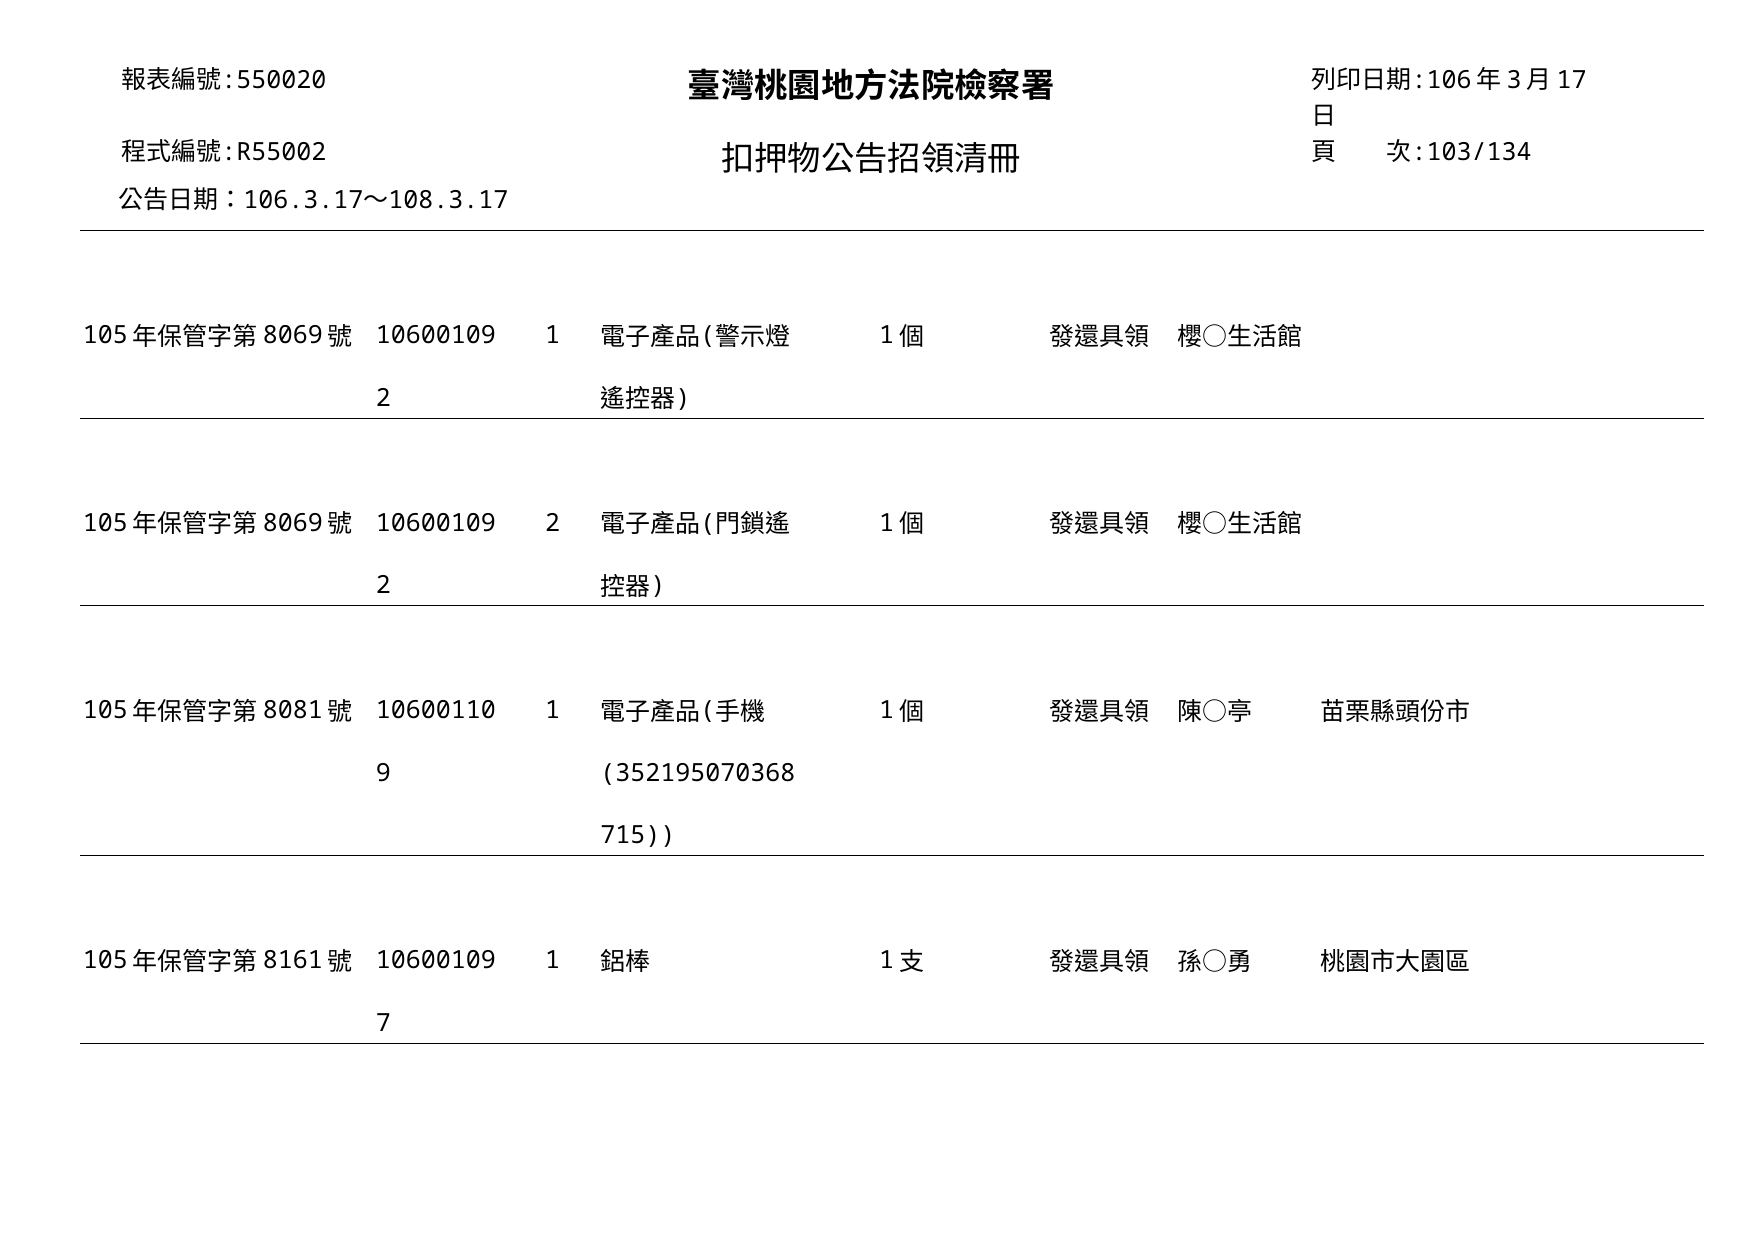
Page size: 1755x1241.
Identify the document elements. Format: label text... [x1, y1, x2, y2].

table_cell 桃園市大園區 [1317, 856, 1575, 1042]
table_cell 櫻○生活館 [1175, 419, 1317, 605]
table_cell 106001092 [373, 419, 507, 605]
table_cell [1575, 419, 1704, 605]
table_cell 105年保管字第8161號 [80, 856, 373, 1042]
table_cell 1個 [808, 231, 927, 417]
table_cell [927, 419, 1046, 605]
table_cell [1317, 231, 1575, 417]
table_cell [1575, 606, 1704, 855]
table_cell 發還具領 [1046, 419, 1175, 605]
table_cell [1575, 231, 1704, 417]
table_cell [1575, 856, 1704, 1042]
table_cell 苗栗縣頭份市 [1317, 606, 1575, 855]
table_cell 105年保管字第8081號 [80, 606, 373, 855]
table_cell 電子產品(警示燈遙控器) [597, 231, 807, 417]
table_cell 106001097 [373, 856, 507, 1042]
table_cell 2 [507, 419, 597, 605]
table_cell 1 [507, 231, 597, 417]
table_cell 鋁棒 [597, 856, 807, 1042]
table_cell [927, 856, 1046, 1042]
table_cell 105年保管字第8069號 [80, 231, 373, 417]
table_cell [1317, 419, 1575, 605]
table_cell 1個 [808, 606, 927, 855]
table_cell 1個 [808, 419, 927, 605]
table_cell 1支 [808, 856, 927, 1042]
table_cell 106001092 [373, 231, 507, 417]
table_cell [927, 606, 1046, 855]
table_cell 發還具領 [1046, 856, 1175, 1042]
table_cell 櫻○生活館 [1175, 231, 1317, 417]
table_cell 電子產品(門鎖遙控器) [597, 419, 807, 605]
table_cell 1 [507, 606, 597, 855]
table_cell 發還具領 [1046, 231, 1175, 417]
table_cell 孫○勇 [1175, 856, 1317, 1042]
table_cell 陳○亭 [1175, 606, 1317, 855]
table_cell [927, 231, 1046, 417]
table_cell 106001109 [373, 606, 507, 855]
table_cell 1 [507, 856, 597, 1042]
table_cell 105年保管字第8069號 [80, 419, 373, 605]
table_cell 發還具領 [1046, 606, 1175, 855]
table_cell 電子產品(手機(352195070368715)) [597, 606, 807, 855]
